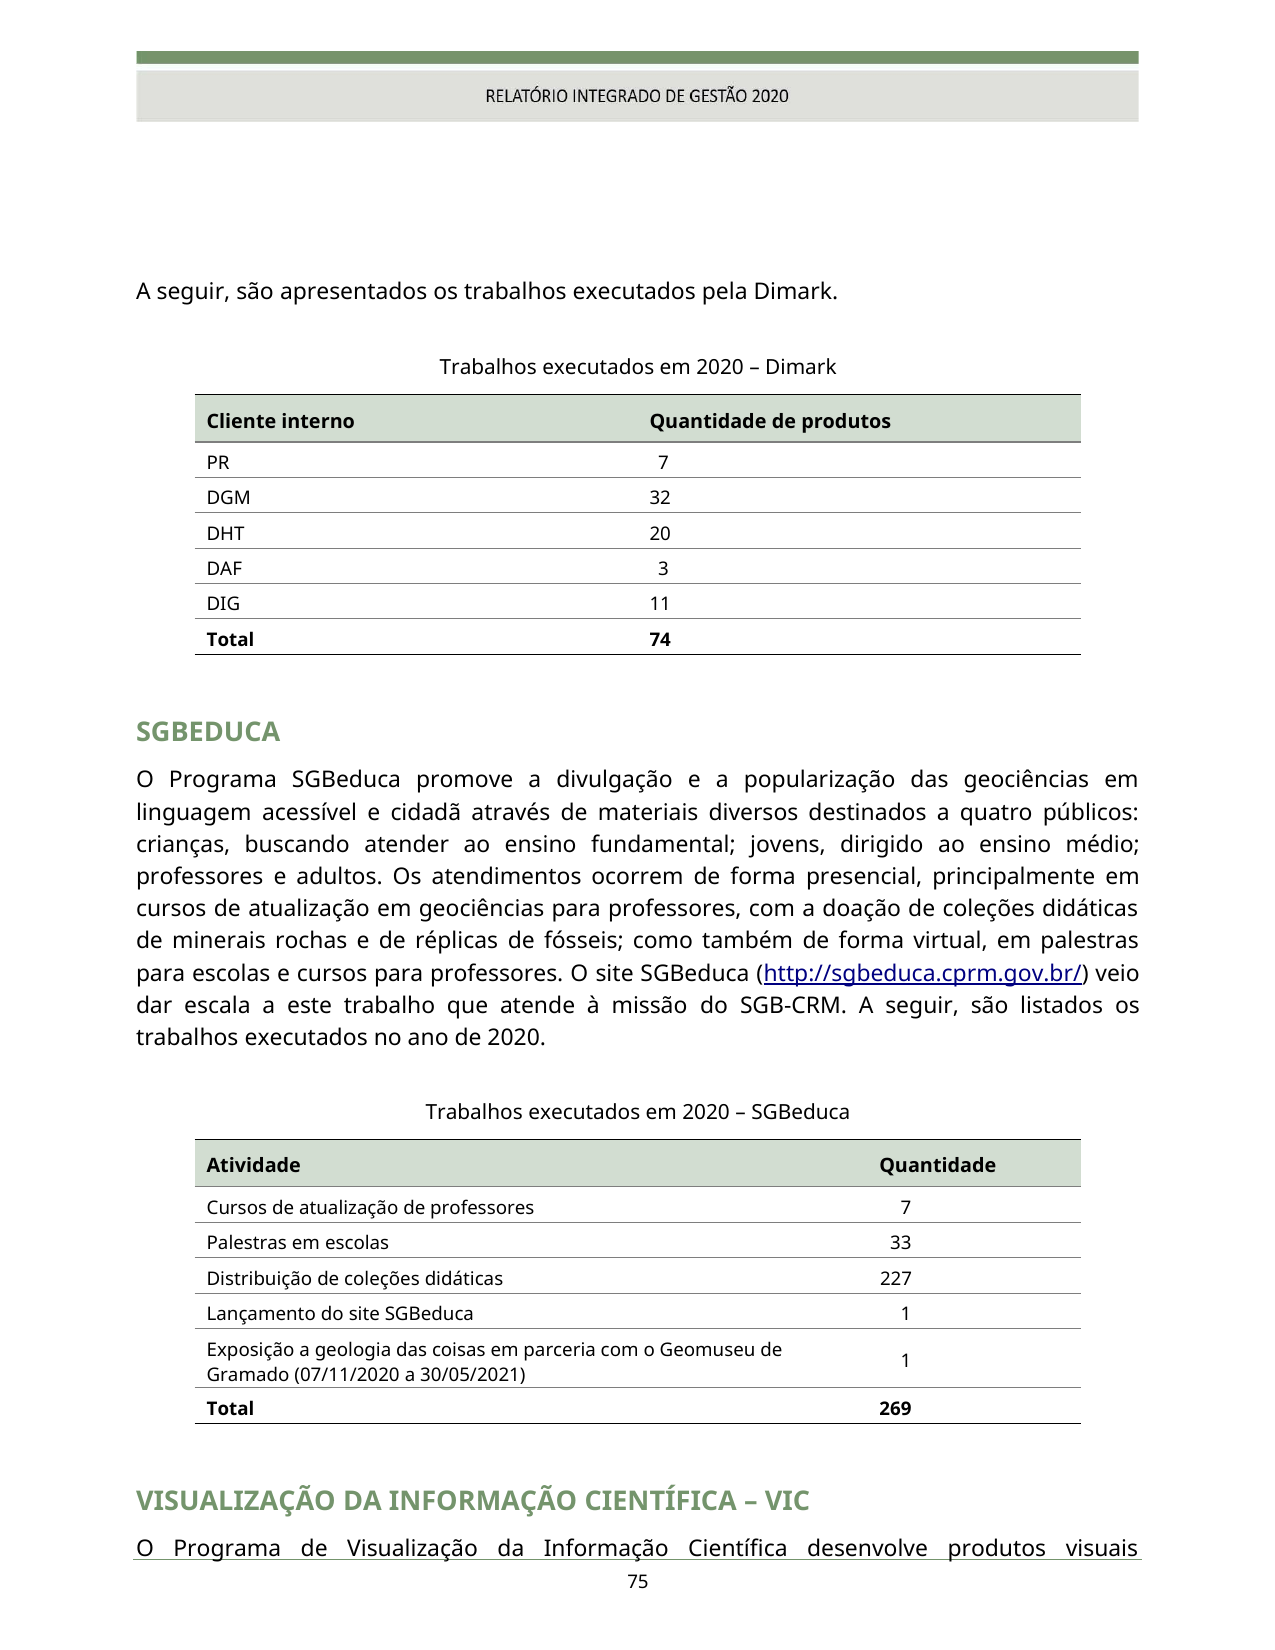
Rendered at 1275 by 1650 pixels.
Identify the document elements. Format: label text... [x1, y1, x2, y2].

table_cell 11 [493, 584, 1081, 618]
table_cell Exposição a geologia das coisas em parceria com o Geomuseu de Gramado (07/11/2020 a 30/05/2021) [195, 1329, 855, 1387]
table_cell Cursos de atualização de professores [195, 1187, 855, 1222]
subtitle SGBEDUCA [136, 713, 1202, 749]
table_cell 269 [855, 1388, 1081, 1422]
text O Programa SGBeduca promove a divulgação e a popularização das geociências em linguagem acessível e cidadã através de materiais diversos destinados a quatro públicos: crianças, buscando atender ao ensino fundamental; jovens, dirigido ao ensino médio; professores e adultos. Os atendimentos ocorrem de forma presencial, principalmente em cursos de atualização em geociências para professores, com a doação de coleções didáticas de minerais rochas e de réplicas de fósseis; como também de forma virtual, em palestras para escolas e cursos para professores. O site SGBeduca (http://sgbeduca.cprm.gov.br/) veio dar escala a este trabalho que atende à missão do SGB-CRM. A seguir, são listados os trabalhos executados no ano de 2020. [136, 763, 1139, 1052]
table_header Cliente interno [195, 395, 493, 441]
table_cell 3 [493, 549, 1081, 583]
table_cell DIG [195, 584, 493, 618]
table_cell DAF [195, 549, 493, 583]
table_cell Distribuição de coleções didáticas [195, 1258, 855, 1292]
table_cell 33 [855, 1223, 1081, 1257]
table_cell Lançamento do site SGBeduca [195, 1294, 855, 1328]
table_cell PR [195, 443, 493, 477]
table_cell Total [195, 1388, 855, 1422]
table_cell 7 [493, 443, 1081, 477]
table_header Quantidade de produtos [493, 395, 1081, 441]
table_cell Total [195, 619, 493, 654]
table_cell DGM [195, 478, 493, 512]
table_cell 20 [493, 513, 1081, 547]
text A seguir, são apresentados os trabalhos executados pela Dimark. [136, 275, 1202, 307]
text Trabalhos executados em 2020 – Dimark [251, 352, 1024, 381]
table_cell DHT [195, 513, 493, 547]
table_cell 1 [855, 1329, 1081, 1387]
text Trabalhos executados em 2020 – SGBeduca [251, 1097, 1024, 1126]
subtitle VISUALIZAÇÃO DA INFORMAÇÃO CIENTÍFICA – VIC [136, 1481, 1202, 1518]
table_cell 32 [493, 478, 1081, 512]
table_cell Palestras em escolas [195, 1223, 855, 1257]
table_cell 74 [493, 619, 1081, 654]
table_cell 7 [855, 1187, 1081, 1222]
table_cell 1 [855, 1294, 1081, 1328]
table_header Atividade [195, 1140, 855, 1186]
table_header Quantidade [855, 1140, 1081, 1186]
text O Programa de Visualização da Informação Científica desenvolve produtos visuais [136, 1532, 1139, 1559]
table_cell 227 [855, 1258, 1081, 1292]
